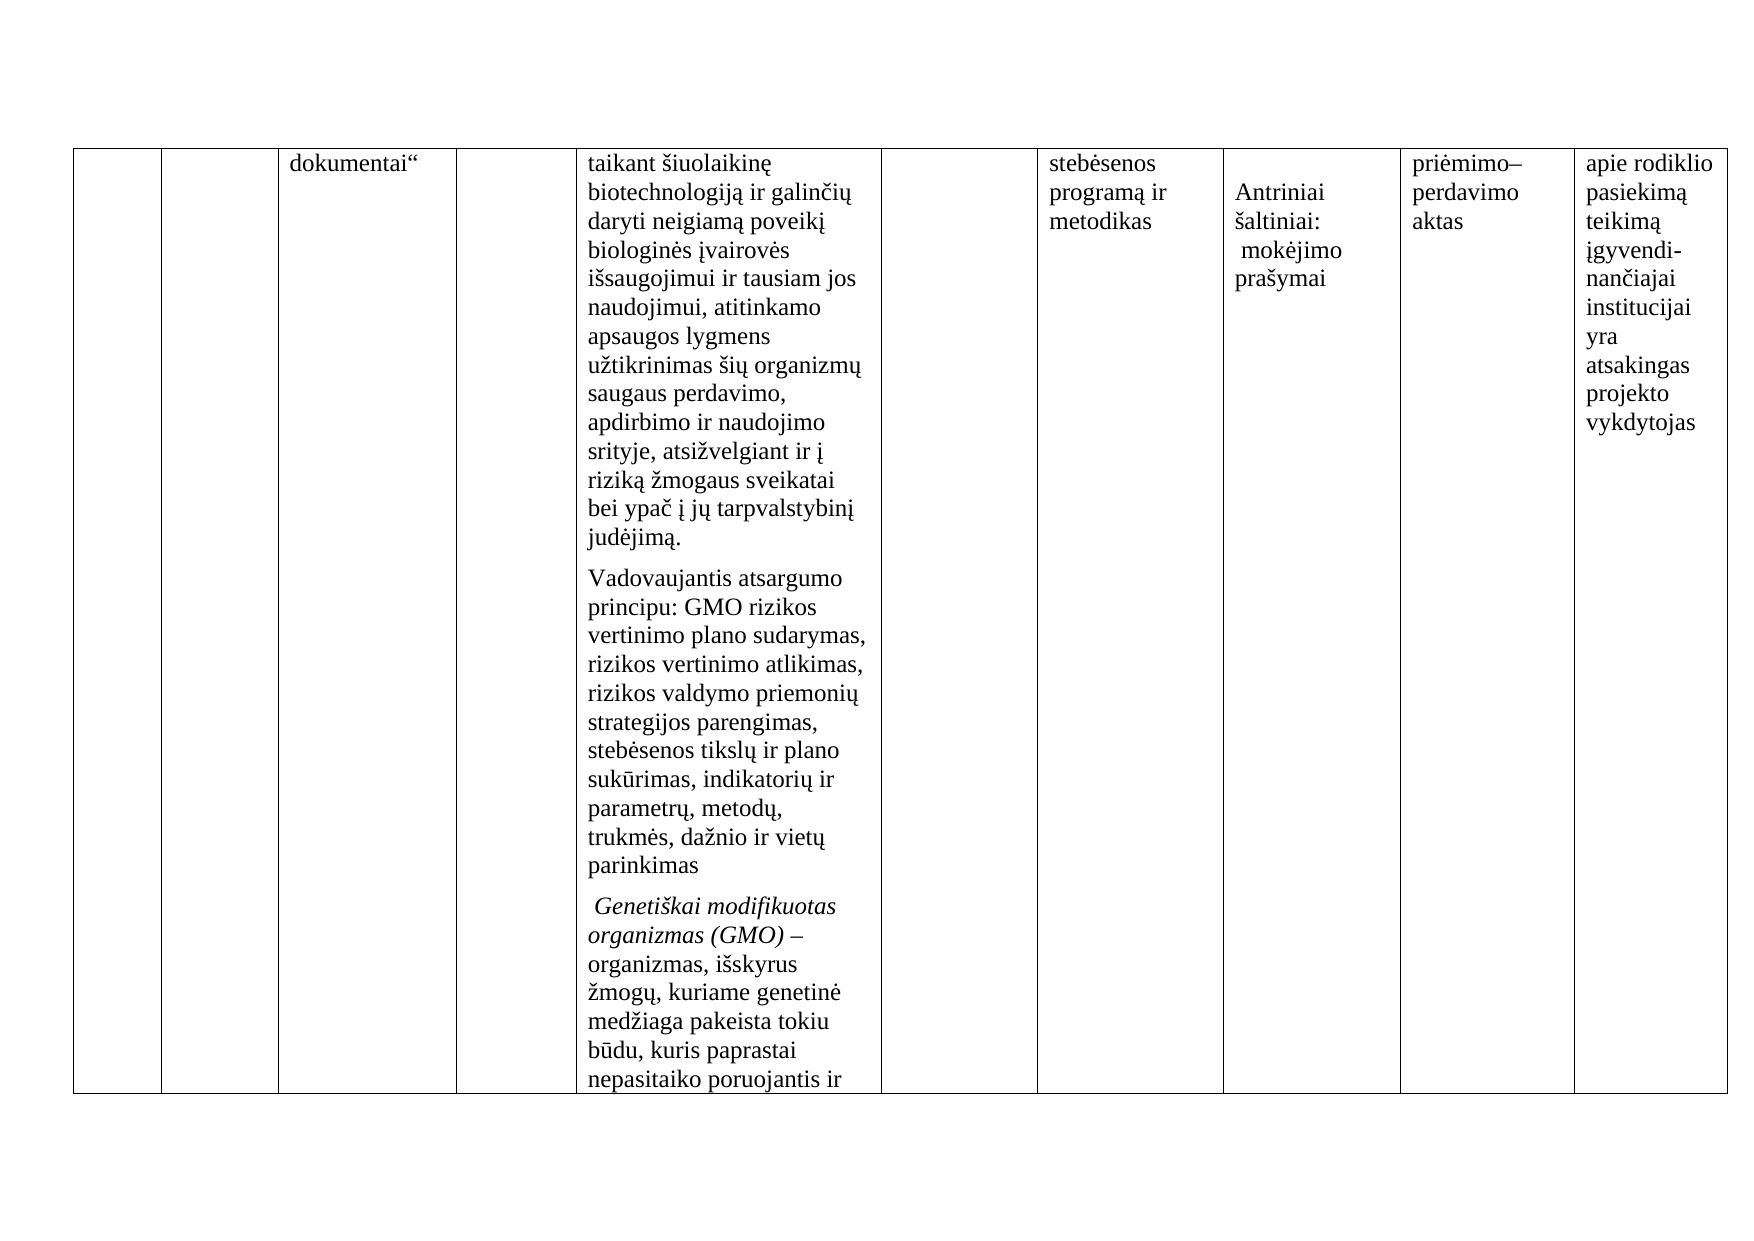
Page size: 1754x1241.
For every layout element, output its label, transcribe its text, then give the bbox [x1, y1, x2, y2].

table_cell [74, 149, 161, 1092]
table_cell taikant šiuolaikinę biotechnologiją ir galinčių daryti neigiamą poveikį biologinės įvairovės išsaugojimui ir tausiam jos naudojimui, atitinkamo apsaugos lygmens užtikrinimas šių organizmų saugaus perdavimo, apdirbimo ir naudojimo srityje, atsižvelgiant ir į riziką žmogaus sveikatai bei ypač į jų tarpvalstybinį judėjimą. Vadovaujantis atsargumo principu: GMO rizikos vertinimo plano sudarymas, rizikos vertinimo atlikimas, rizikos valdymo priemonių strategijos parengimas, stebėsenos tikslų ir plano sukūrimas, indikatorių ir parametrų, metodų, trukmės, dažnio ir vietų parinkimas Genetiškai modifikuotas organizmas (GMO) – organizmas, išskyrus žmogų, kuriame genetinė medžiaga pakeista tokiu būdu, kuris paprastai nepasitaiko poruojantis ir [577, 149, 881, 1092]
table_cell dokumentai“ [279, 149, 456, 1092]
table_cell [882, 149, 1037, 1092]
table_cell [457, 149, 576, 1092]
table_cell priėmimo–perdavimo aktas [1401, 149, 1574, 1092]
table_cell Antriniai šaltiniai: mokėjimo prašymai [1224, 149, 1400, 1092]
table_cell stebėsenos programą ir metodikas [1038, 149, 1223, 1092]
table_cell [162, 149, 278, 1092]
table_cell apie rodiklio pasiekimą teikimą įgyvendi-nančiajai institucijai yra atsakingas projekto vykdytojas [1575, 149, 1727, 1092]
